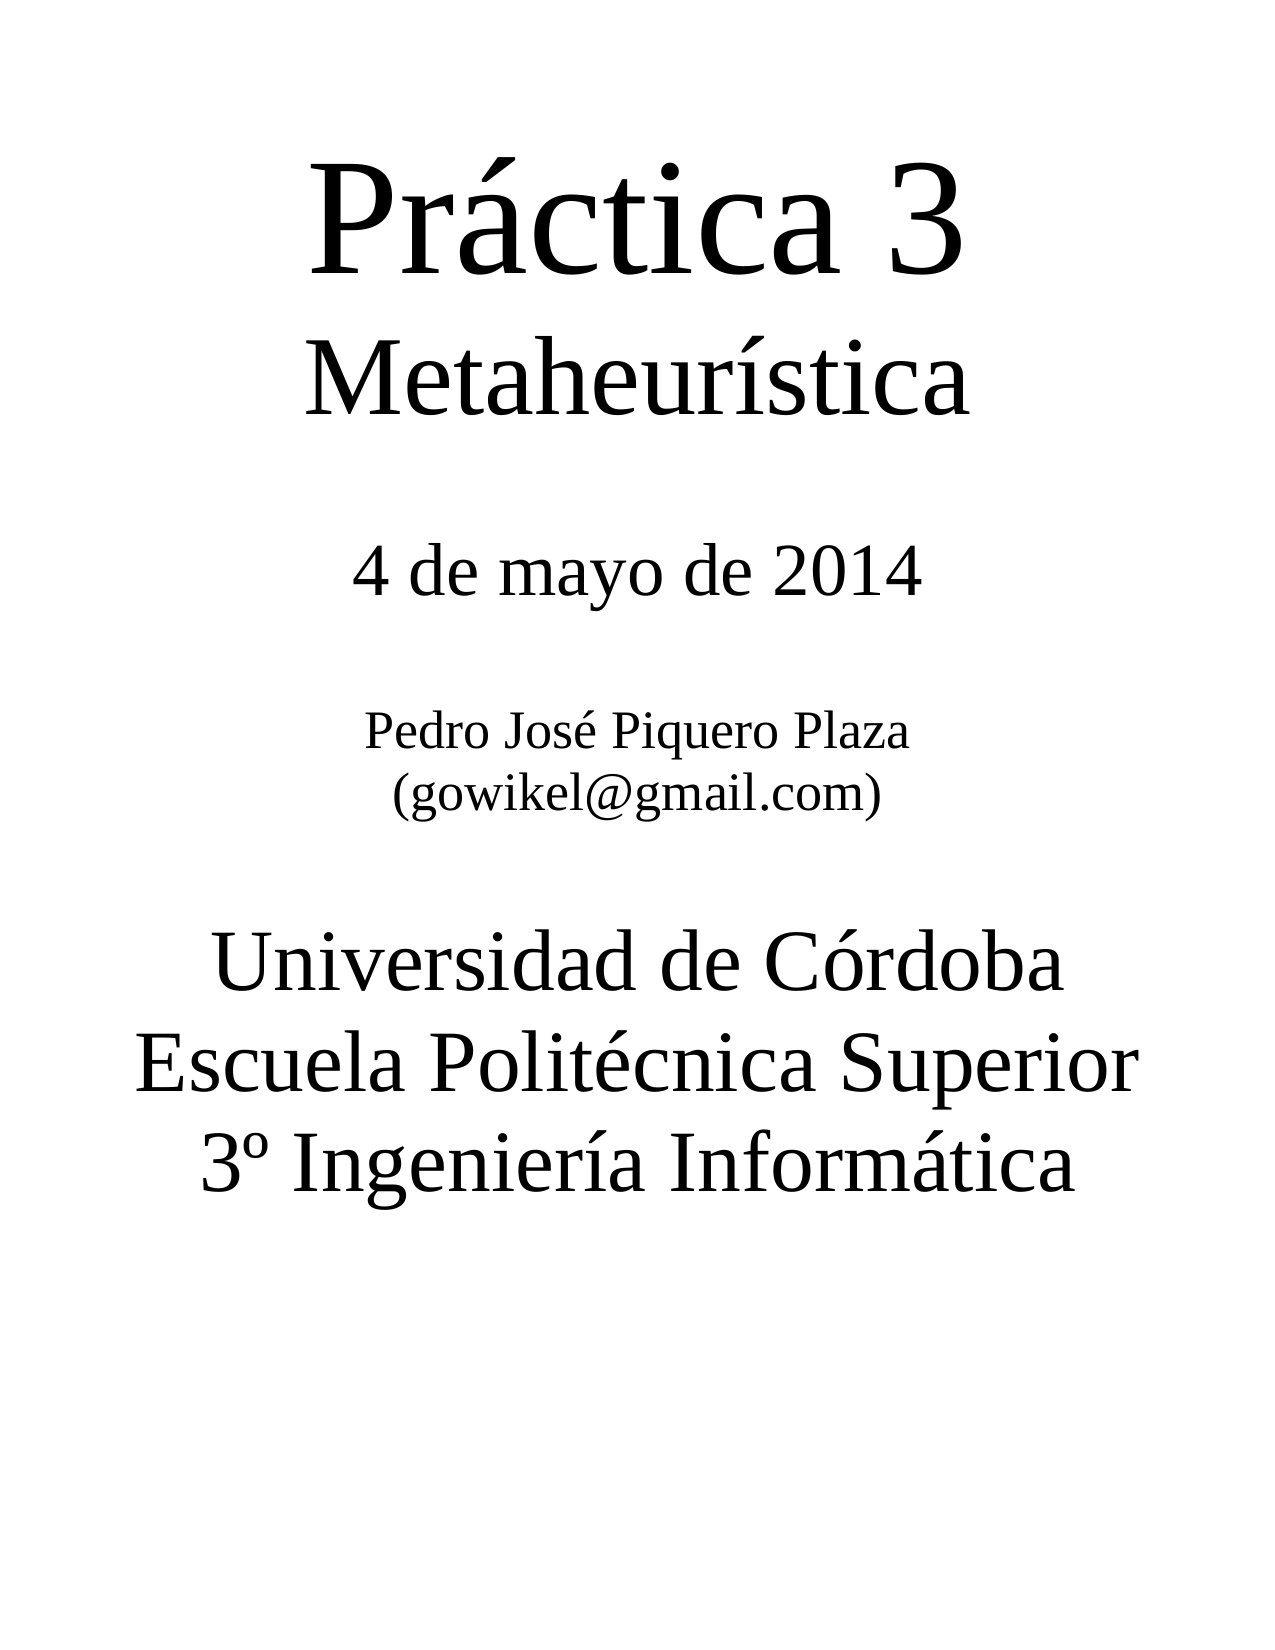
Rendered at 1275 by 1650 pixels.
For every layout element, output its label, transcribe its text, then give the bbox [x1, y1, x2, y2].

text Pedro José Piquero Plaza (gowikel@gmail.com) [118, 698, 1157, 822]
text Universidad de Córdoba [118, 909, 1157, 1009]
text 3º Ingeniería Informática [118, 1110, 1157, 1211]
text Escuela Politécnica Superior [118, 1009, 1157, 1110]
text Práctica 3 [118, 118, 1157, 310]
text 4 de mayo de 2014 [118, 525, 1157, 612]
text Metaheurística [118, 310, 1157, 439]
